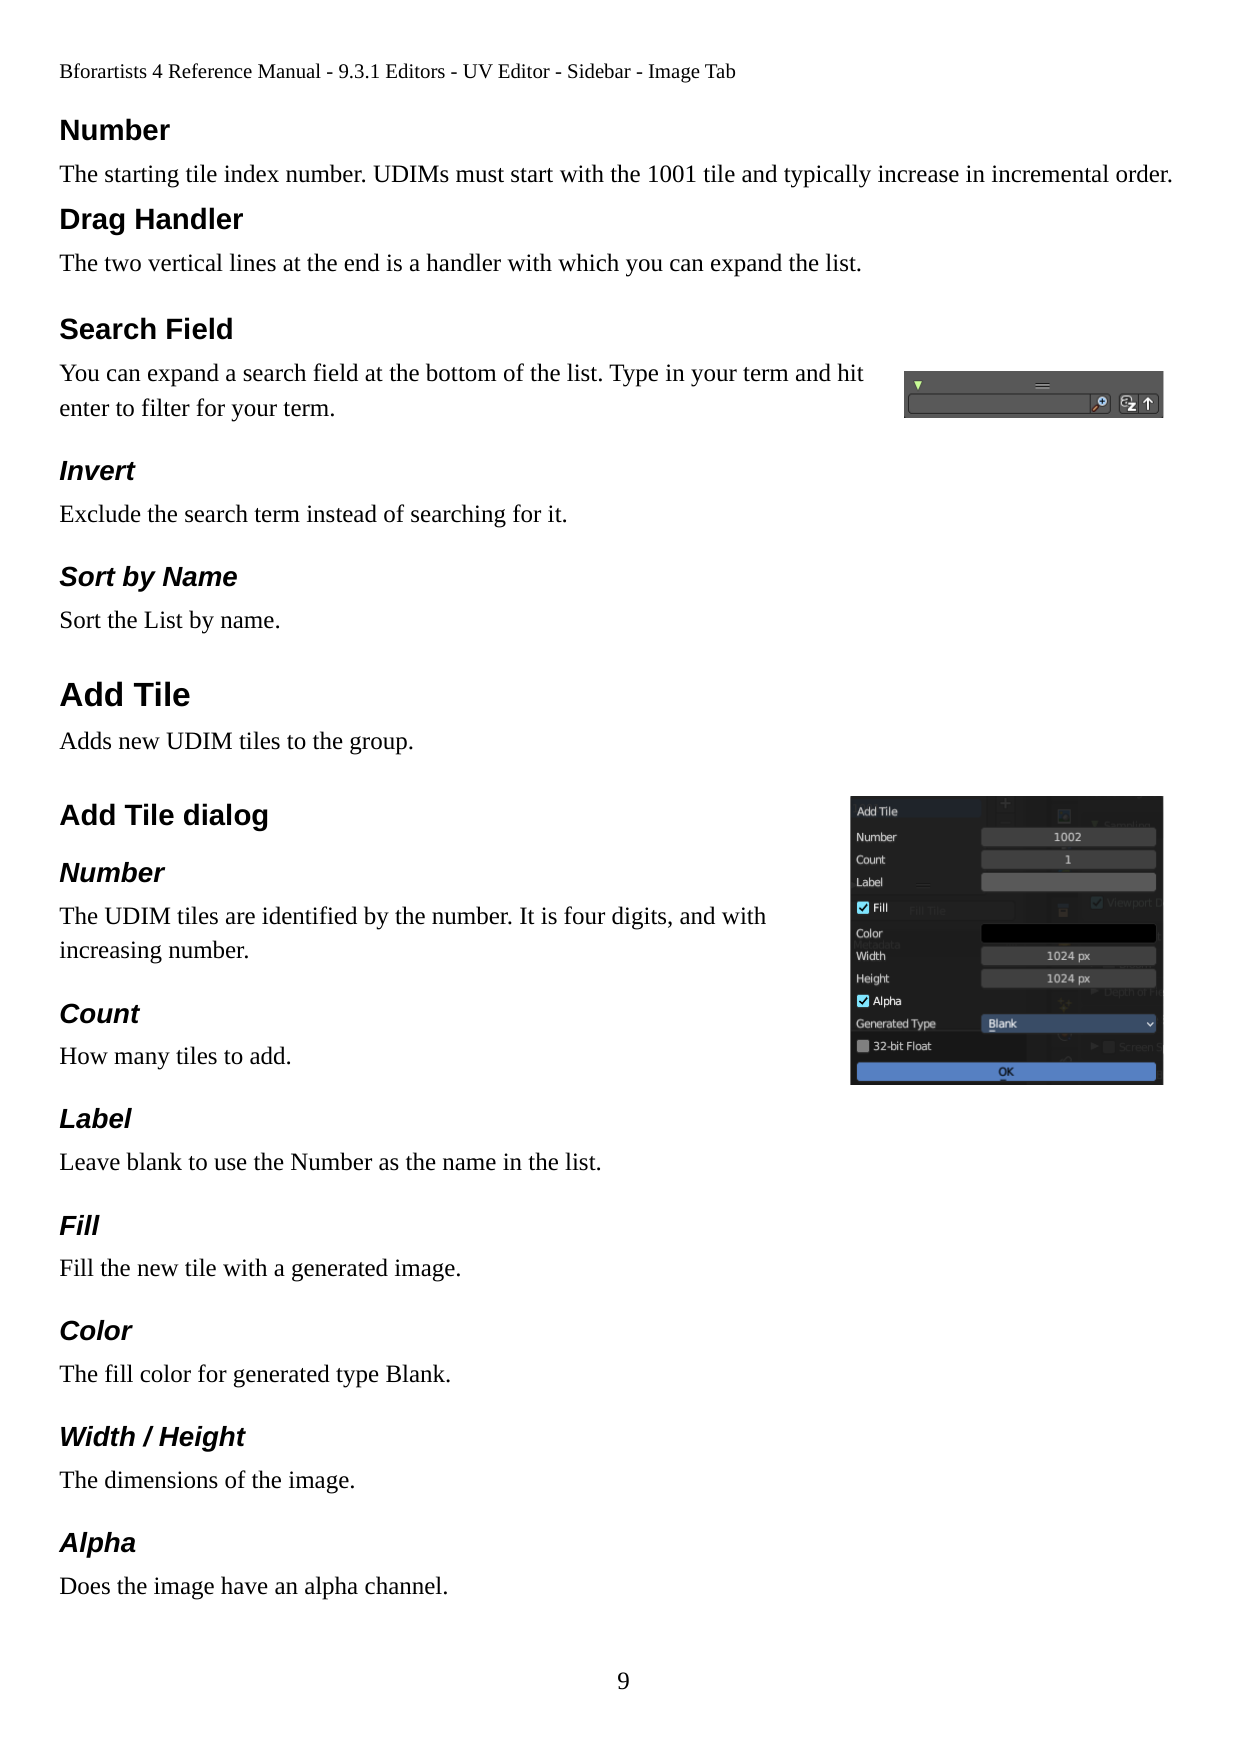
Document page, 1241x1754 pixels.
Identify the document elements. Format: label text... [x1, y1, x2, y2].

subtitle Number [59, 113, 1181, 146]
subtitle Add Tile dialog [59, 798, 850, 832]
subtitle Fill [59, 1209, 1181, 1241]
subtitle Color [59, 1315, 1181, 1347]
text The starting tile index number. UDIMs must start with the 1001 tile and typically increase in incremental order. [59, 159, 1181, 188]
subtitle Drag Handler [59, 202, 1181, 236]
text Sort the List by name. [59, 605, 1181, 633]
subtitle Width / Height [59, 1421, 1181, 1453]
text Fill the new tile with a generated image. [59, 1253, 1181, 1282]
text The two vertical lines at the end is a handler with which you can expand the list. [59, 248, 1181, 277]
text The UDIM tiles are identified by the number. It is four digits, and with increasing number. [59, 901, 850, 964]
subtitle Number [59, 857, 850, 888]
text The dimensions of the image. [59, 1465, 1181, 1494]
text Does the image have an alpha channel. [59, 1571, 1181, 1600]
subtitle Count [59, 997, 850, 1029]
text Leave blank to use the Number as the name in the list. [59, 1147, 1181, 1176]
picture [850, 796, 1164, 1085]
subtitle Label [59, 1103, 1181, 1135]
subtitle [1164, 857, 1181, 888]
picture [904, 371, 1164, 418]
subtitle Add Tile [59, 674, 1181, 713]
text How many tiles to add. [59, 1041, 850, 1070]
text Adds new UDIM tiles to the group. [59, 726, 1181, 754]
subtitle Alpha [59, 1527, 1181, 1558]
subtitle [1164, 997, 1181, 1029]
text [1164, 1041, 1181, 1070]
text The fill color for generated type Blank. [59, 1359, 1181, 1388]
subtitle Invert [59, 454, 1181, 486]
text Exclude the search term instead of searching for it. [59, 499, 1181, 527]
subtitle Search Field [59, 312, 1181, 346]
text You can expand a search field at the bottom of the list. Type in your term and hit enter to filter for your term. [59, 358, 1181, 422]
subtitle [1164, 798, 1181, 832]
subtitle Sort by Name [59, 560, 1181, 592]
